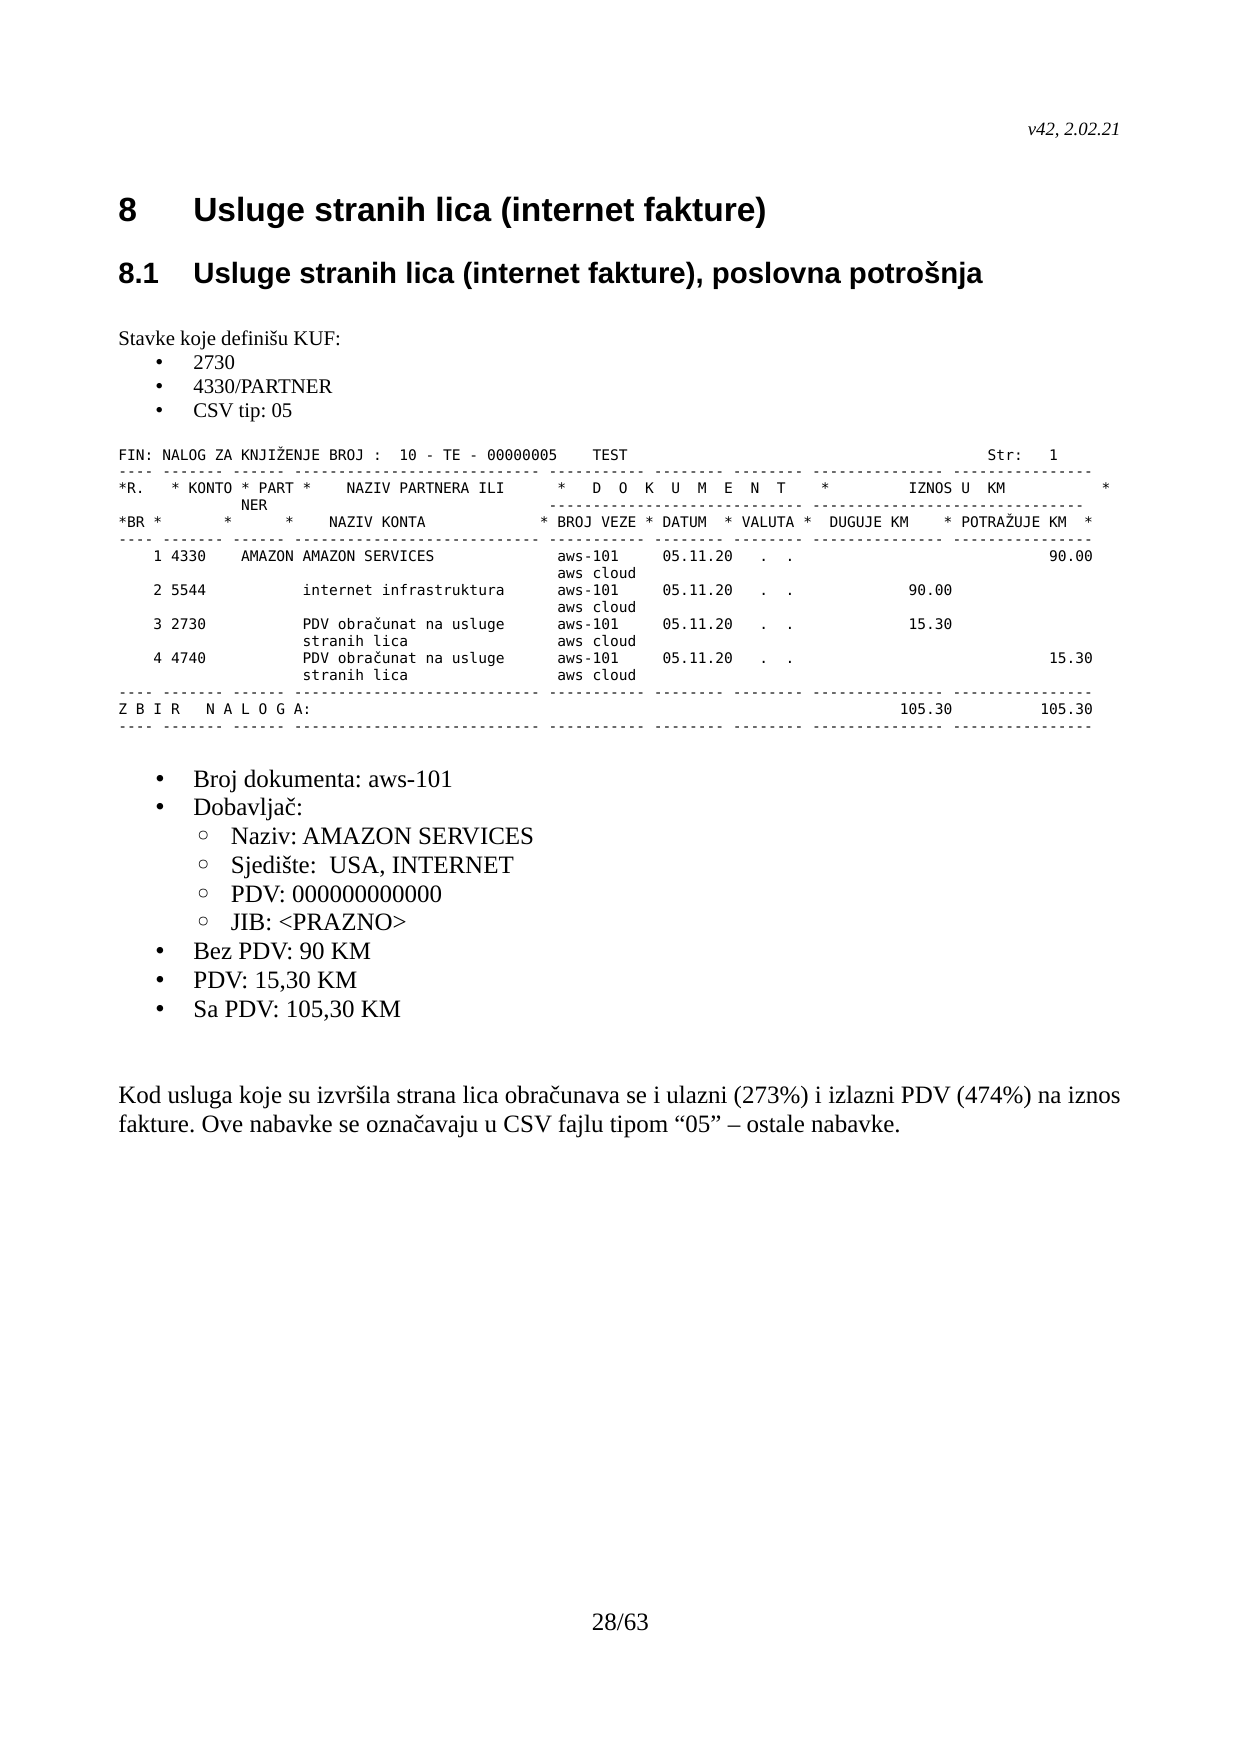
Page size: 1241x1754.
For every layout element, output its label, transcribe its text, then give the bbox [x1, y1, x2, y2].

list Broj dokumenta: aws-101 [156, 764, 1122, 792]
text *R. * KONTO * PART * NAZIV PARTNERA ILI * D O K U M E N T * IZNOS U KM * [118, 480, 1122, 497]
text 4 4740 PDV obračunat na usluge aws-101 05.11.20 . . 15.30 [118, 650, 1122, 667]
subtitle Usluge stranih lica (internet fakture), poslovna potrošnja [118, 256, 1122, 289]
text ---- ------- ------ ---------------------------- ----------- -------- -------- --------------- ---------------- [118, 463, 1122, 480]
list 4330/PARTNER [156, 374, 1122, 398]
list Bez PDV: 90 KM [156, 936, 1122, 965]
text FIN: NALOG ZA KNJIŽENJE BROJ : 10 - TE - 00000005 TEST Str: 1 [118, 446, 1122, 463]
list Naziv: AMAZON SERVICES [193, 821, 1122, 850]
list Sjedište: USA, INTERNET [193, 850, 1122, 879]
list 2730 [156, 350, 1122, 374]
text 2 5544 internet infrastruktura aws-101 05.11.20 . . 90.00 [118, 582, 1122, 599]
text 1 4330 AMAZON AMAZON SERVICES aws-101 05.11.20 . . 90.00 [118, 548, 1122, 565]
subtitle Usluge stranih lica (internet fakture) [118, 190, 1122, 229]
text Kod usluga koje su izvršila strana lica obračunava se i ulazni (273%) i izlazni PDV (474%) na iznos fakture. Ove nabavke se označavaju u CSV fajlu tipom “05” – ostale nabavke. [118, 1080, 1122, 1137]
text stranih lica aws cloud [118, 667, 1122, 684]
text Stavke koje definišu KUF: [118, 326, 1122, 350]
text stranih lica aws cloud [118, 633, 1122, 650]
list Dobavljač: [156, 792, 1122, 821]
list Sa PDV: 105,30 KM [156, 994, 1122, 1022]
list JIB: <PRAZNO> [193, 907, 1122, 936]
text Z B I R N A L O G A: 105.30 105.30 [118, 701, 1122, 718]
list CSV tip: 05 [156, 398, 1122, 422]
list PDV: 15,30 KM [156, 965, 1122, 994]
text ---- ------- ------ ---------------------------- ----------- -------- -------- --------------- ---------------- [118, 531, 1122, 548]
text 3 2730 PDV obračunat na usluge aws-101 05.11.20 . . 15.30 [118, 616, 1122, 633]
text ---- ------- ------ ---------------------------- ----------- -------- -------- --------------- ---------------- [118, 718, 1122, 735]
text ---- ------- ------ ---------------------------- ----------- -------- -------- --------------- ---------------- [118, 684, 1122, 701]
list PDV: 000000000000 [193, 879, 1122, 907]
text aws cloud [118, 565, 1122, 582]
text *BR * * * NAZIV KONTA * BROJ VEZE * DATUM * VALUTA * DUGUJE KM * POTRAŽUJE KM * [118, 514, 1122, 531]
text NER ----------------------------- ------------------------------- [118, 497, 1122, 514]
text aws cloud [118, 599, 1122, 616]
